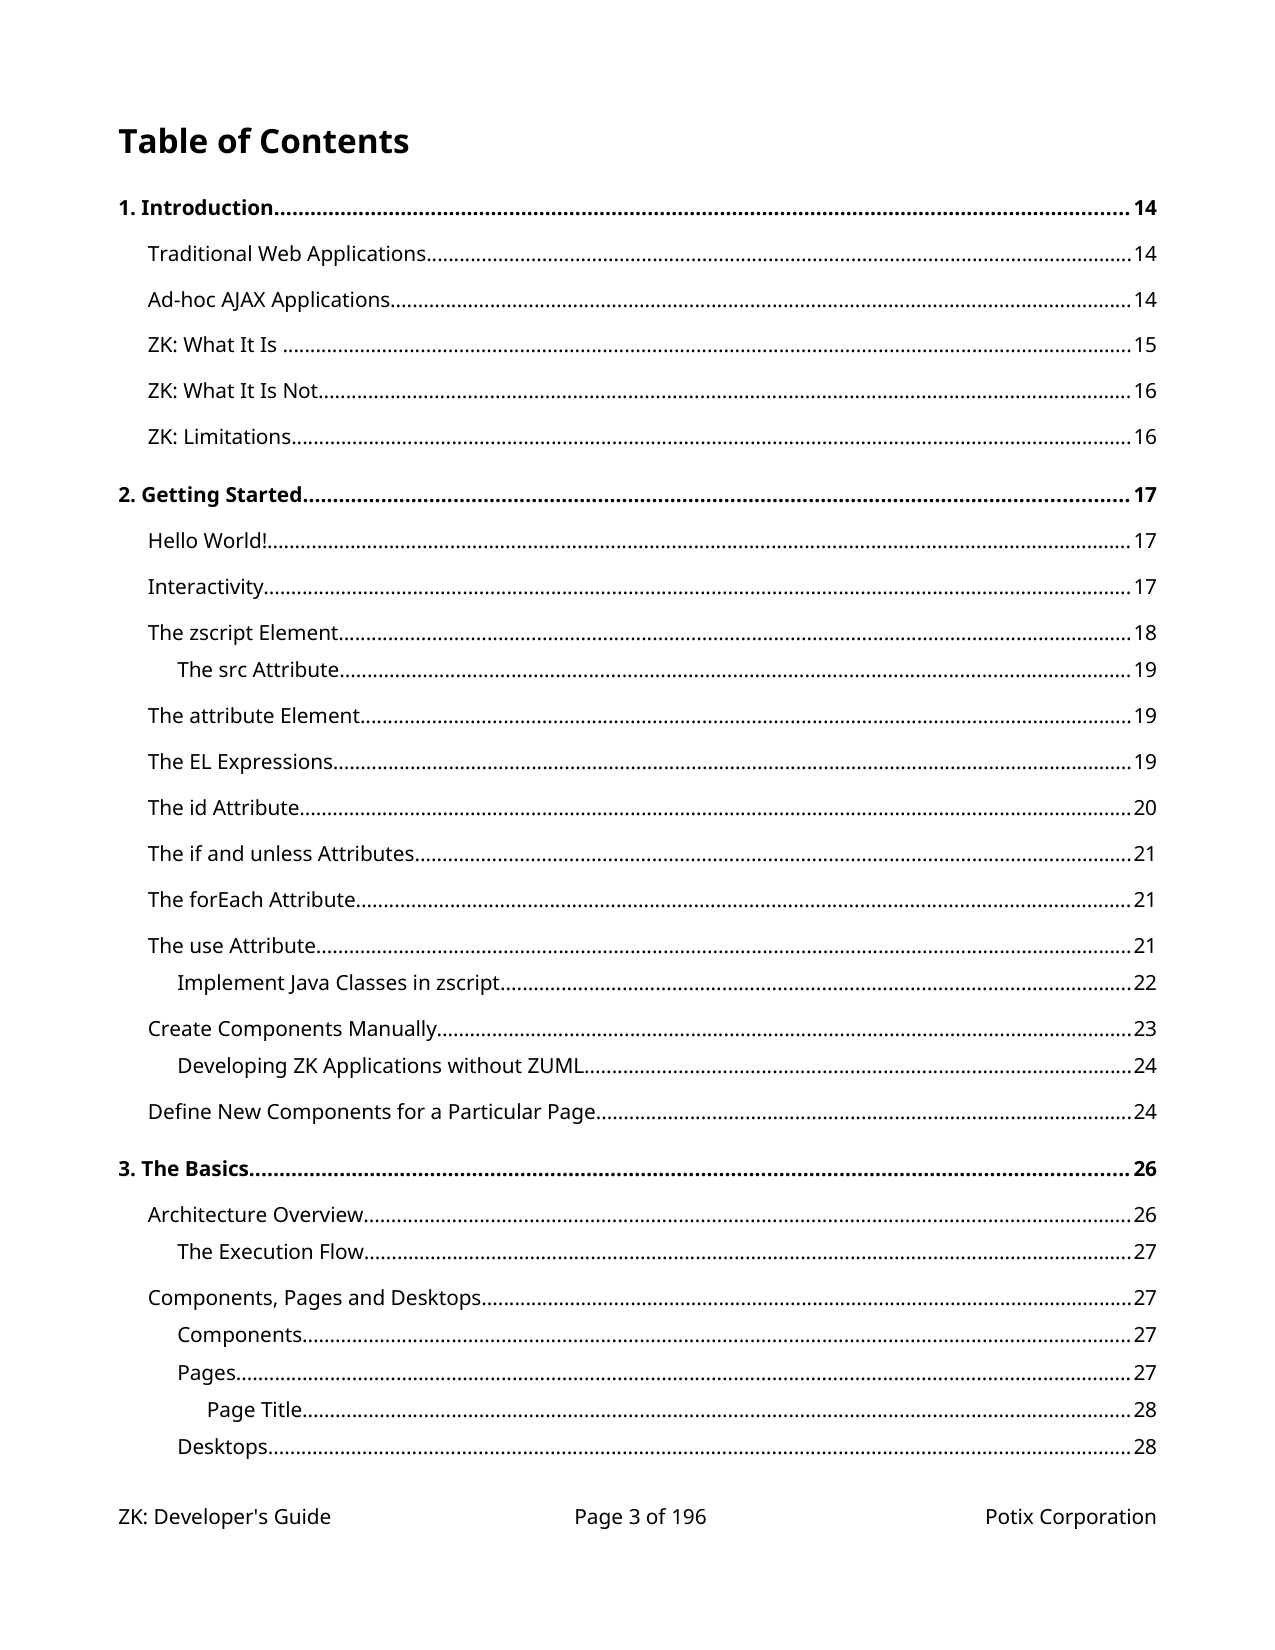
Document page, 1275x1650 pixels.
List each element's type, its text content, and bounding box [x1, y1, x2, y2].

text ZK: What It Is Not 16 [148, 377, 1157, 405]
text ZK: Limitations 16 [148, 422, 1157, 451]
text Developing ZK Applications without ZUML 24 [177, 1051, 1157, 1079]
text The if and unless Attributes 21 [148, 839, 1157, 867]
subtitle Table of Contents [118, 118, 1157, 163]
text Hello World! 17 [148, 526, 1157, 554]
text Implement Java Classes in zscript 22 [177, 968, 1157, 996]
text Desktops 28 [177, 1432, 1157, 1460]
text Components, Pages and Desktops 27 [148, 1283, 1157, 1312]
text The attribute Element 19 [148, 701, 1157, 729]
text 1. Introduction 14 [118, 193, 1157, 221]
text Create Components Manually 23 [148, 1014, 1157, 1042]
text 2. Getting Started 17 [118, 480, 1157, 508]
text Ad-hoc AJAX Applications 14 [148, 285, 1157, 313]
text The zscript Element 18 [148, 618, 1157, 646]
text The forEach Attribute 21 [148, 885, 1157, 913]
text Pages 27 [177, 1358, 1157, 1386]
text ZK: What It Is 15 [148, 331, 1157, 359]
text Components 27 [177, 1321, 1157, 1349]
text 3. The Basics 26 [118, 1154, 1157, 1183]
text Architecture Overview 26 [148, 1200, 1157, 1229]
text Define New Components for a Particular Page 24 [148, 1097, 1157, 1125]
text The EL Expressions 19 [148, 747, 1157, 775]
text Traditional Web Applications 14 [148, 239, 1157, 267]
text The src Attribute 19 [177, 655, 1157, 683]
text Page Title 28 [207, 1395, 1157, 1423]
text Interactivity 17 [148, 572, 1157, 600]
text The id Attribute 20 [148, 793, 1157, 821]
text The use Attribute 21 [148, 931, 1157, 959]
text The Execution Flow 27 [177, 1237, 1157, 1266]
